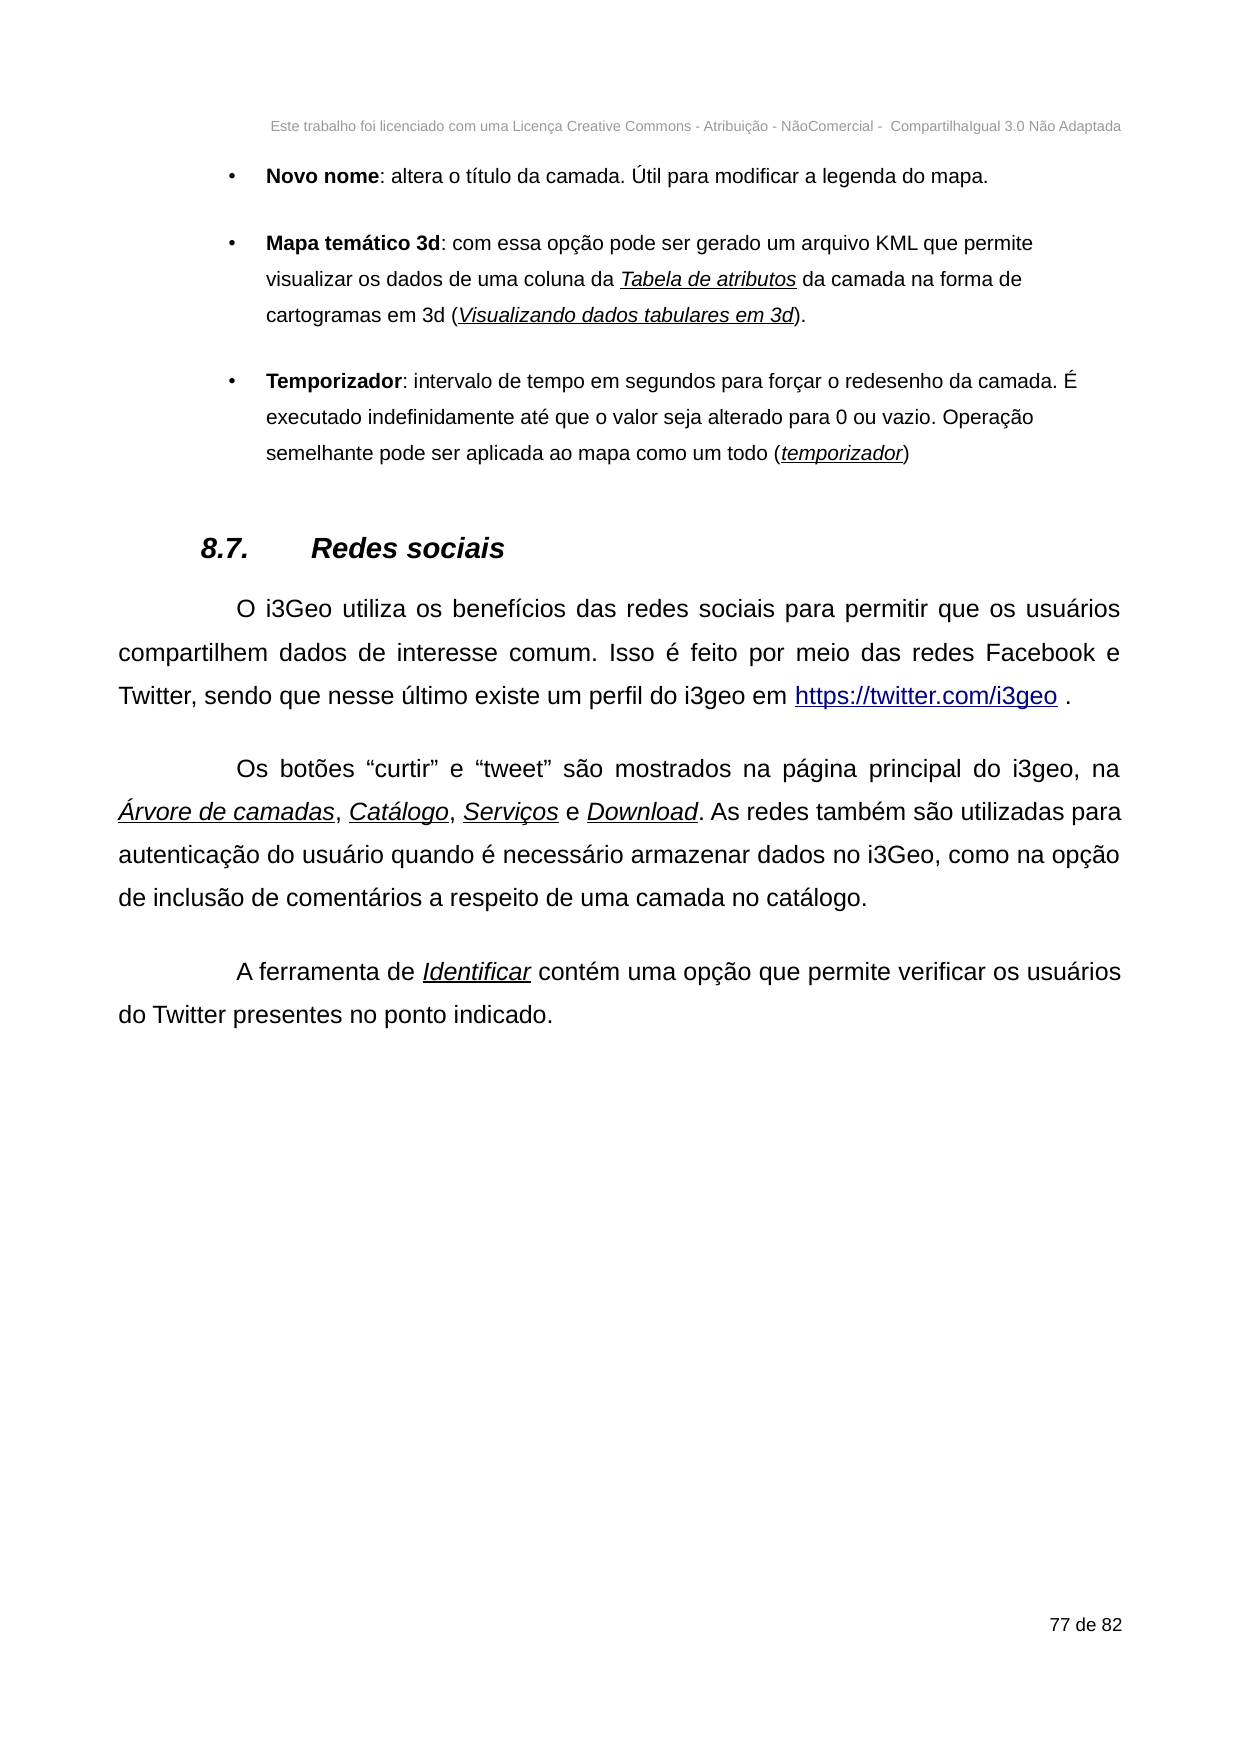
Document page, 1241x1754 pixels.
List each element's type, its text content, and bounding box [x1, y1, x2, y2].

list Mapa temático 3d: com essa opção pode ser gerado um arquivo KML que permite visualizar os dados de uma coluna da Tabela de atributos da camada na forma de cartogramas em 3d (Visualizando dados tabulares em 3d). [228, 231, 1122, 326]
list Novo nome: altera o título da camada. Útil para modificar a legenda do mapa. [228, 164, 1122, 188]
list Temporizador: intervalo de tempo em segundos para forçar o redesenho da camada. É executado indefinidamente até que o valor seja alterado para 0 ou vazio. Operação semelhante pode ser aplicada ao mapa como um todo (temporizador) [228, 368, 1122, 464]
text A ferramenta de Identificar contém uma opção que permite verificar os usuários do Twitter presentes no ponto indicado. [118, 956, 1122, 1028]
subtitle Redes sociais [163, 532, 1077, 565]
text O i3Geo utiliza os benefícios das redes sociais para permitir que os usuários compartilhem dados de interesse comum. Isso é feito por meio das redes Facebook e Twitter, sendo que nesse último existe um perfil do i3geo em https://twitter.com/i3geo . [118, 594, 1122, 709]
text Os botões “curtir” e “tweet” são mostrados na página principal do i3geo, na Árvore de camadas, Catálogo, Serviços e Download. As redes também são utilizadas para autenticação do usuário quando é necessário armazenar dados no i3Geo, como na opção de inclusão de comentários a respeito de uma camada no catálogo. [118, 754, 1122, 912]
